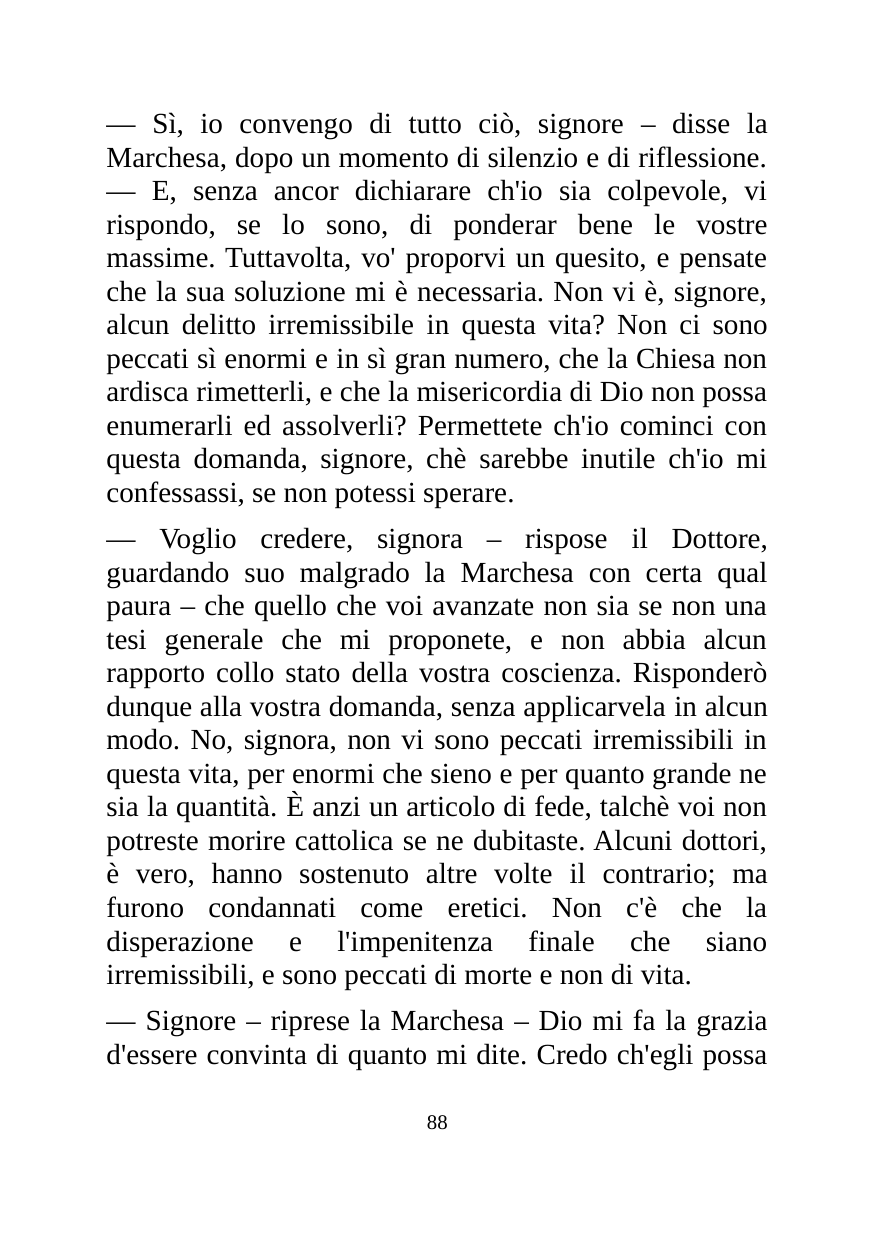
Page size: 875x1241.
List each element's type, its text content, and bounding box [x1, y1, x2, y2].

text — Sì, io convengo di tutto ciò, signore – disse la Marchesa, dopo un momento di silenzio e di riflessione. — E, senza ancor dichiarare ch'io sia colpevole, vi rispondo, se lo sono, di ponderar bene le vostre massime. Tuttavolta, vo' proporvi un quesito, e pensate che la sua soluzione mi è necessaria. Non vi è, signore, alcun delitto irremissibile in questa vita? Non ci sono peccati sì enormi e in sì gran numero, che la Chiesa non ardisca rimetterli, e che la misericordia di Dio non possa enumerarli ed assolverli? Permettete ch'io cominci con questa domanda, signore, chè sarebbe inutile ch'io mi confessassi, se non potessi sperare. [106, 106, 768, 509]
text — Voglio credere, signora – rispose il Dottore, guardando suo malgrado la Marchesa con certa qual paura – che quello che voi avanzate non sia se non una tesi generale che mi proponete, e non abbia alcun rapporto collo stato della vostra coscienza. Risponderò dunque alla vostra domanda, senza applicarvela in alcun modo. No, signora, non vi sono peccati irremissibili in questa vita, per enormi che sieno e per quanto grande ne sia la quantità. È anzi un articolo di fede, talchè voi non potreste morire cattolica se ne dubitaste. Alcuni dottori, è vero, hanno sostenuto altre volte il contrario; ma furono condannati come eretici. Non c'è che la disperazione e l'impenitenza finale che siano irremissibili, e sono peccati di morte e non di vita. [106, 521, 768, 991]
text — Signore – riprese la Marchesa – Dio mi fa la grazia d'essere convinta di quanto mi dite. Credo ch'egli possa [106, 1003, 768, 1070]
